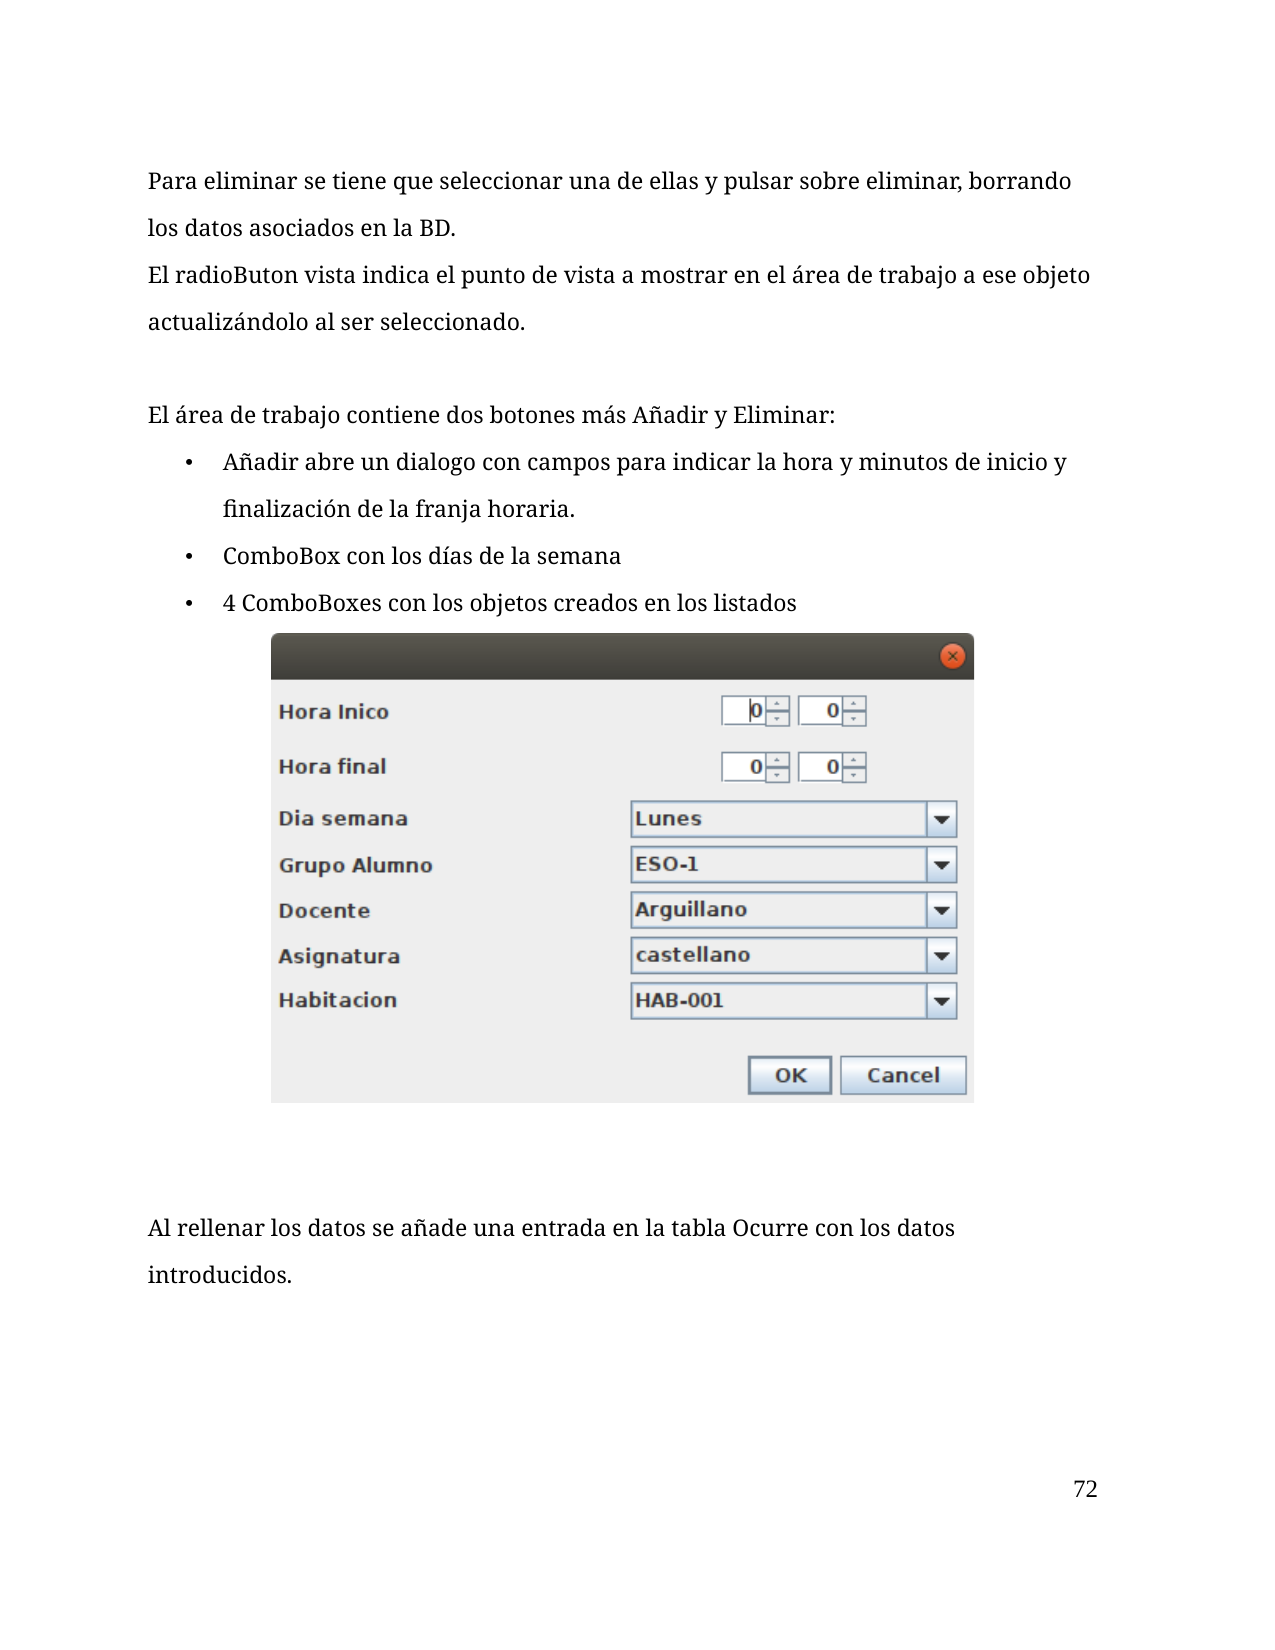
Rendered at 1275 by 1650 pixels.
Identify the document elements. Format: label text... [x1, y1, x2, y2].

text Para eliminar se tiene que seleccionar una de ellas y pulsar sobre eliminar, borrando los datos asociados en la BD. [148, 165, 1098, 243]
list Añadir abre un dialogo con campos para indicar la hora y minutos de inicio y finalización de la franja horaria. [185, 446, 1098, 524]
text El radioButon vista indica el punto de vista a mostrar en el área de trabajo a ese objeto actualizándolo al ser seleccionado. [148, 259, 1098, 337]
picture [271, 633, 975, 1103]
list ComboBox con los días de la semana [185, 540, 1098, 571]
text Al rellenar los datos se añade una entrada en la tabla Ocurre con los datos introducidos. [148, 1212, 1098, 1290]
list 4 ComboBoxes con los objetos creados en los listados [185, 587, 1098, 618]
text El área de trabajo contiene dos botones más Añadir y Eliminar: [148, 399, 1098, 431]
